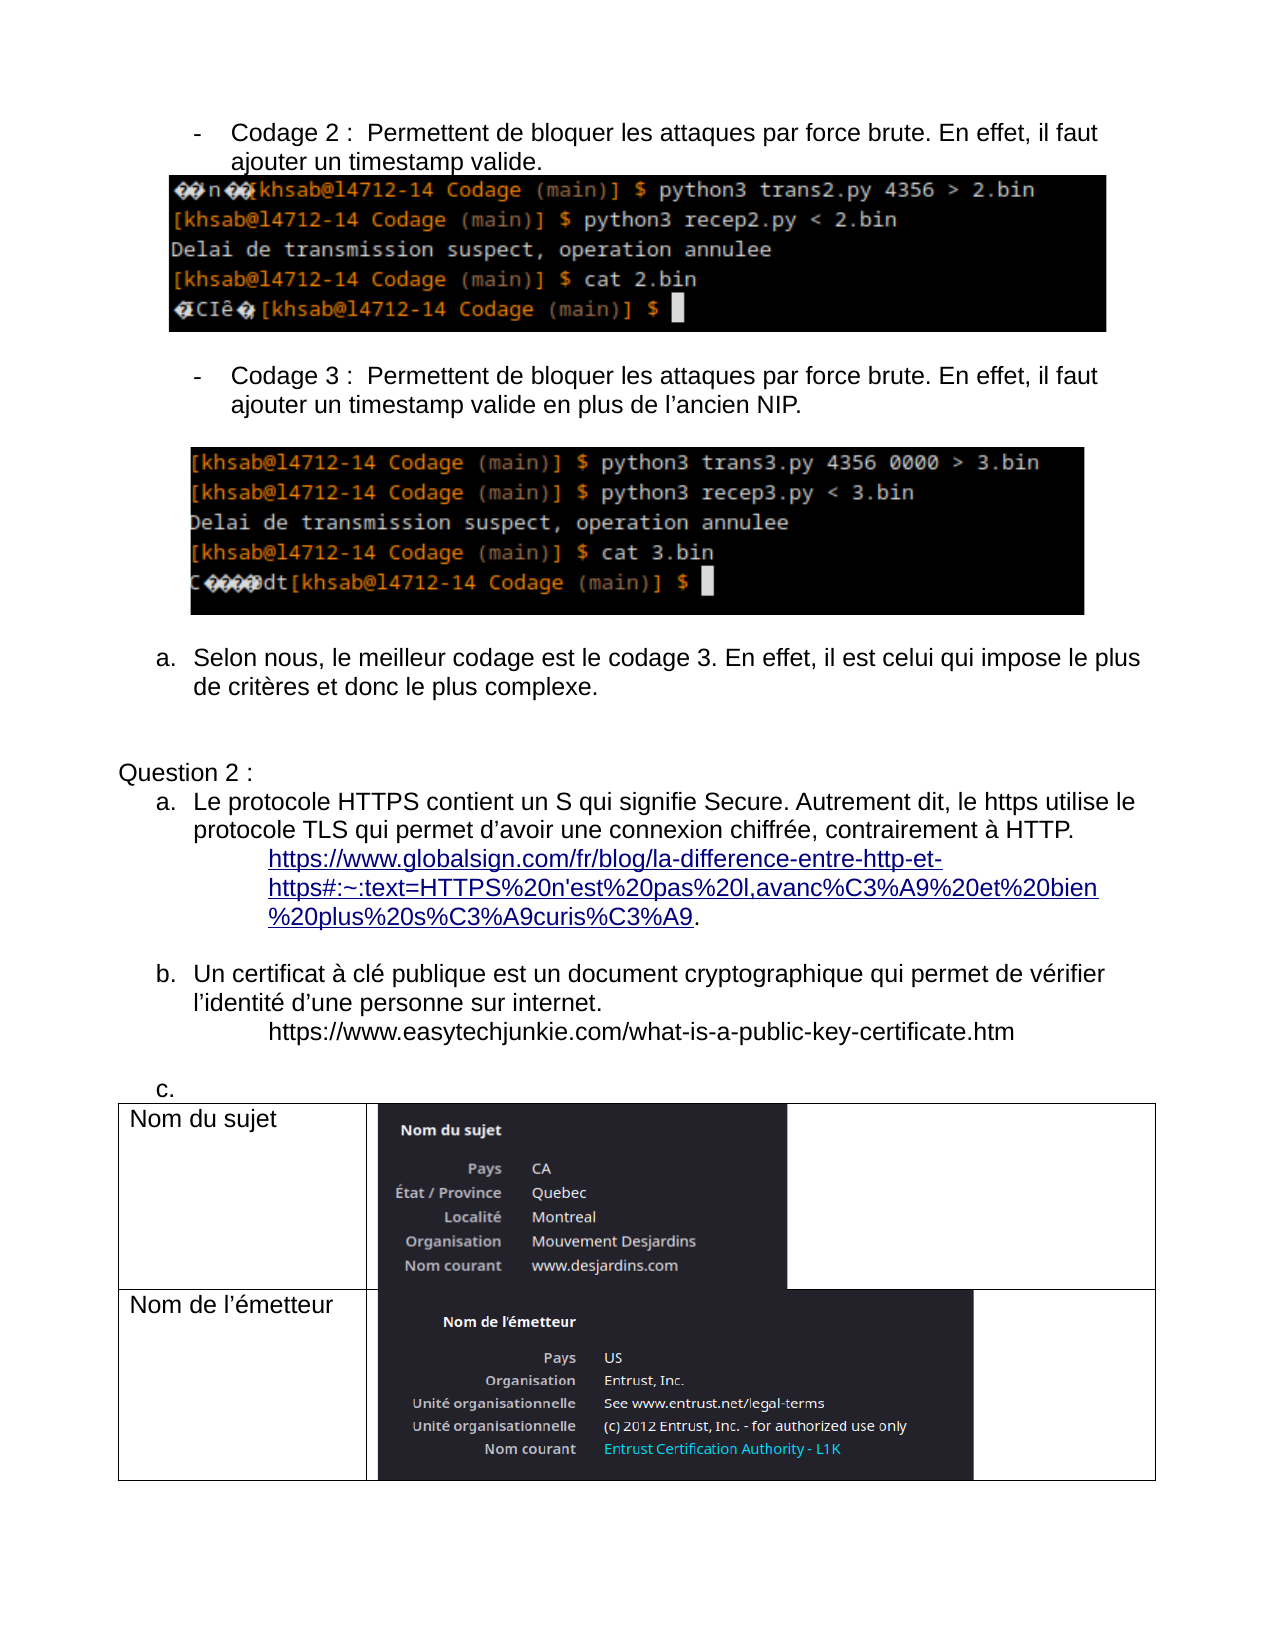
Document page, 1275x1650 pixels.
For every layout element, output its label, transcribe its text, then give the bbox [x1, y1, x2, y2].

table_header [367, 1104, 377, 1289]
text Question 2 : [118, 758, 1157, 787]
list Codage 2 : Permettent de bloquer les attaques par force brute. En effet, il faut ajouter un timestamp valide. [193, 118, 1157, 176]
text https://www.globalsign.com/fr/blog/la-difference-entre-http-et-https#:~:text=HTTPS%20n'est%20pas%20l,avanc%C3%A9%20et%20bien%20plus%20s%C3%A9curis%C3%A9. [268, 844, 1157, 931]
list Le protocole HTTPS contient un S qui signifie Secure. Autrement dit, le https utilise le protocole TLS qui permet d’avoir une connexion chiffrée, contrairement à HTTP. [156, 787, 1157, 844]
table_cell Nom de l’émetteur [119, 1290, 366, 1480]
table_header Nom du sujet [119, 1104, 366, 1289]
text https://www.easytechjunkie.com/what-is-a-public-key-certificate.htm [268, 1017, 1157, 1046]
table_header [788, 1104, 1155, 1289]
list Selon nous, le meilleur codage est le codage 3. En effet, il est celui qui impose le plus de critères et donc le plus complexe. [156, 643, 1157, 701]
list Codage 3 : Permettent de bloquer les attaques par force brute. En effet, il faut ajouter un timestamp valide en plus de l’ancien NIP. [193, 361, 1157, 418]
table_cell [367, 1290, 377, 1480]
list Un certificat à clé publique est un document cryptographique qui permet de vérifier l’identité d’une personne sur internet. [156, 959, 1157, 1017]
picture [377, 1104, 974, 1480]
table_cell [974, 1290, 1155, 1480]
picture [190, 447, 1085, 615]
picture [168, 175, 1107, 332]
